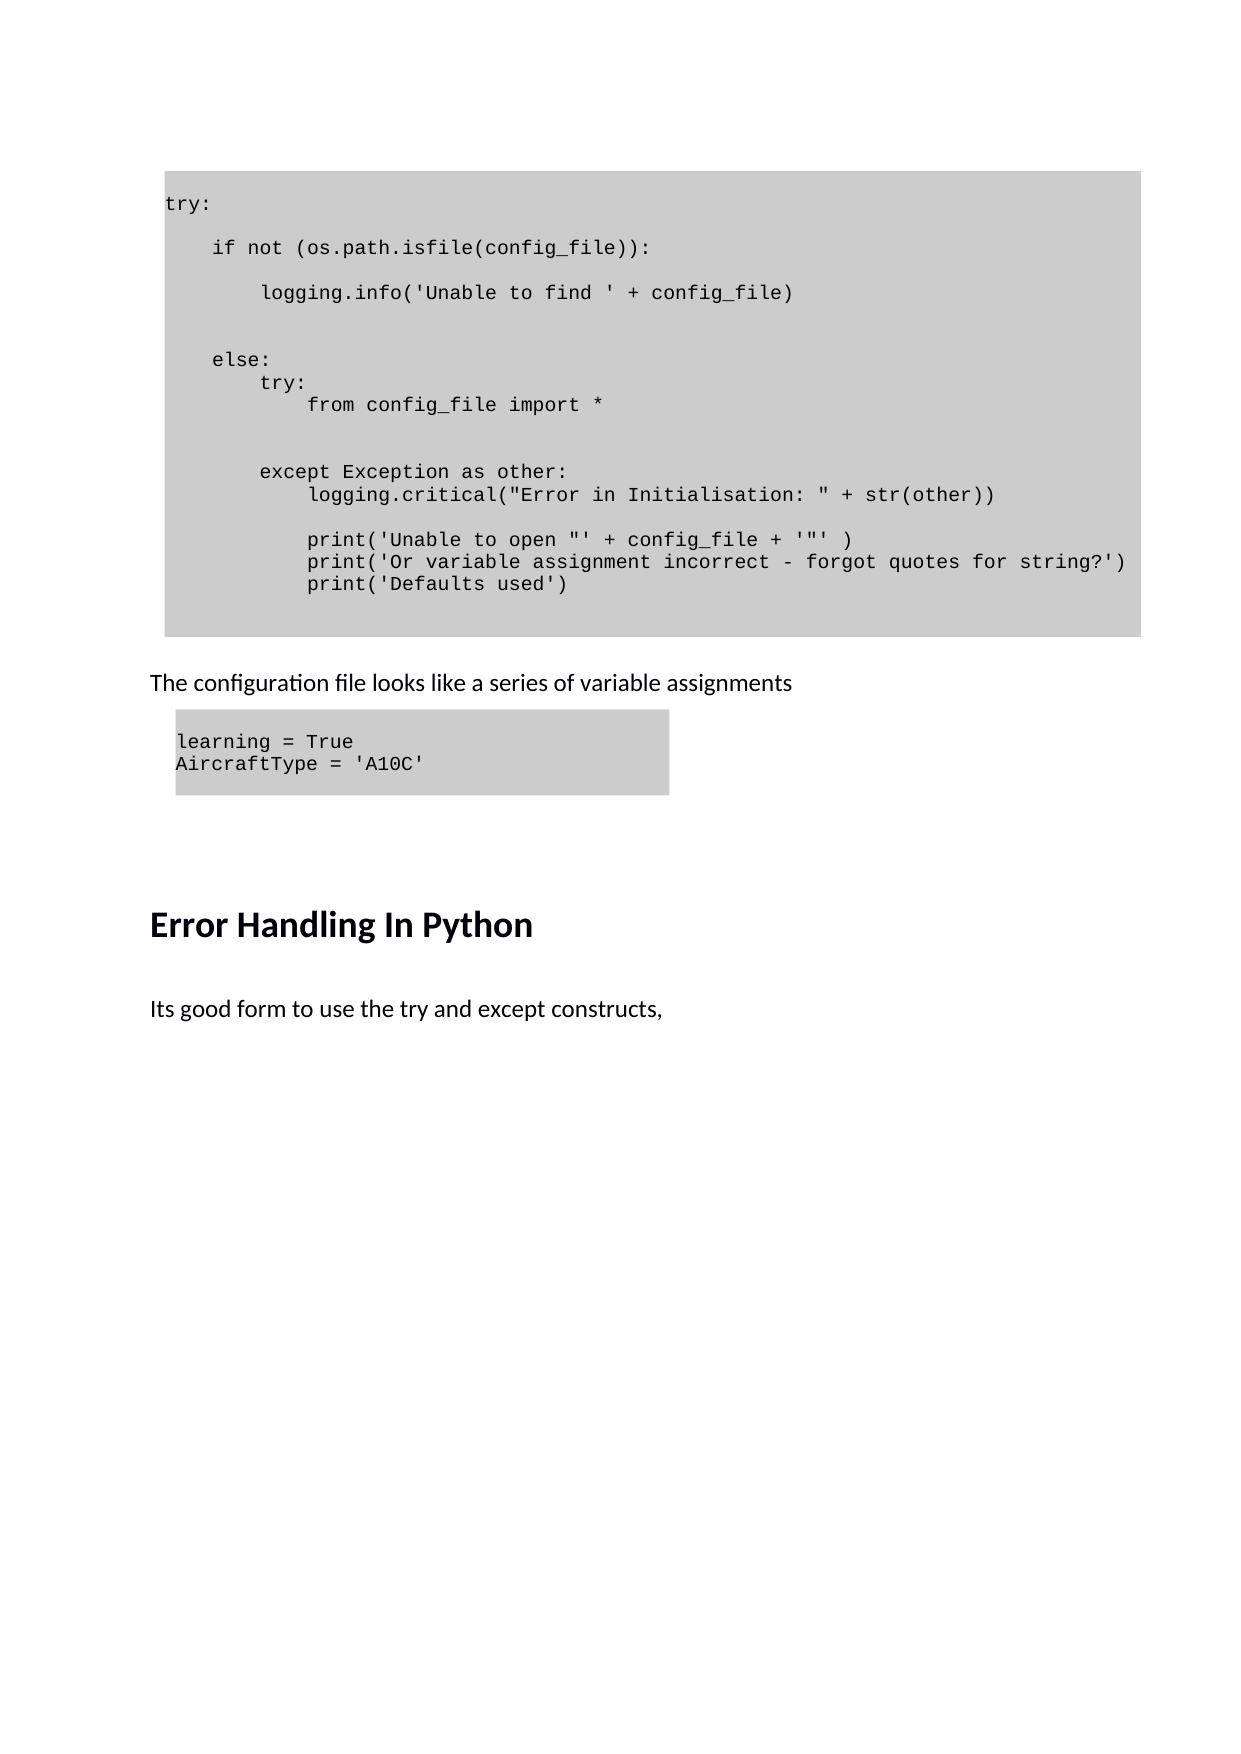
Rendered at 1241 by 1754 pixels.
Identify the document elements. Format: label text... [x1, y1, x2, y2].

subtitle Error Handling In Python [150, 901, 1090, 947]
text The configuration file looks like a series of variable assignments [150, 667, 1090, 698]
text Its good form to use the try and except constructs, [150, 993, 1090, 1024]
